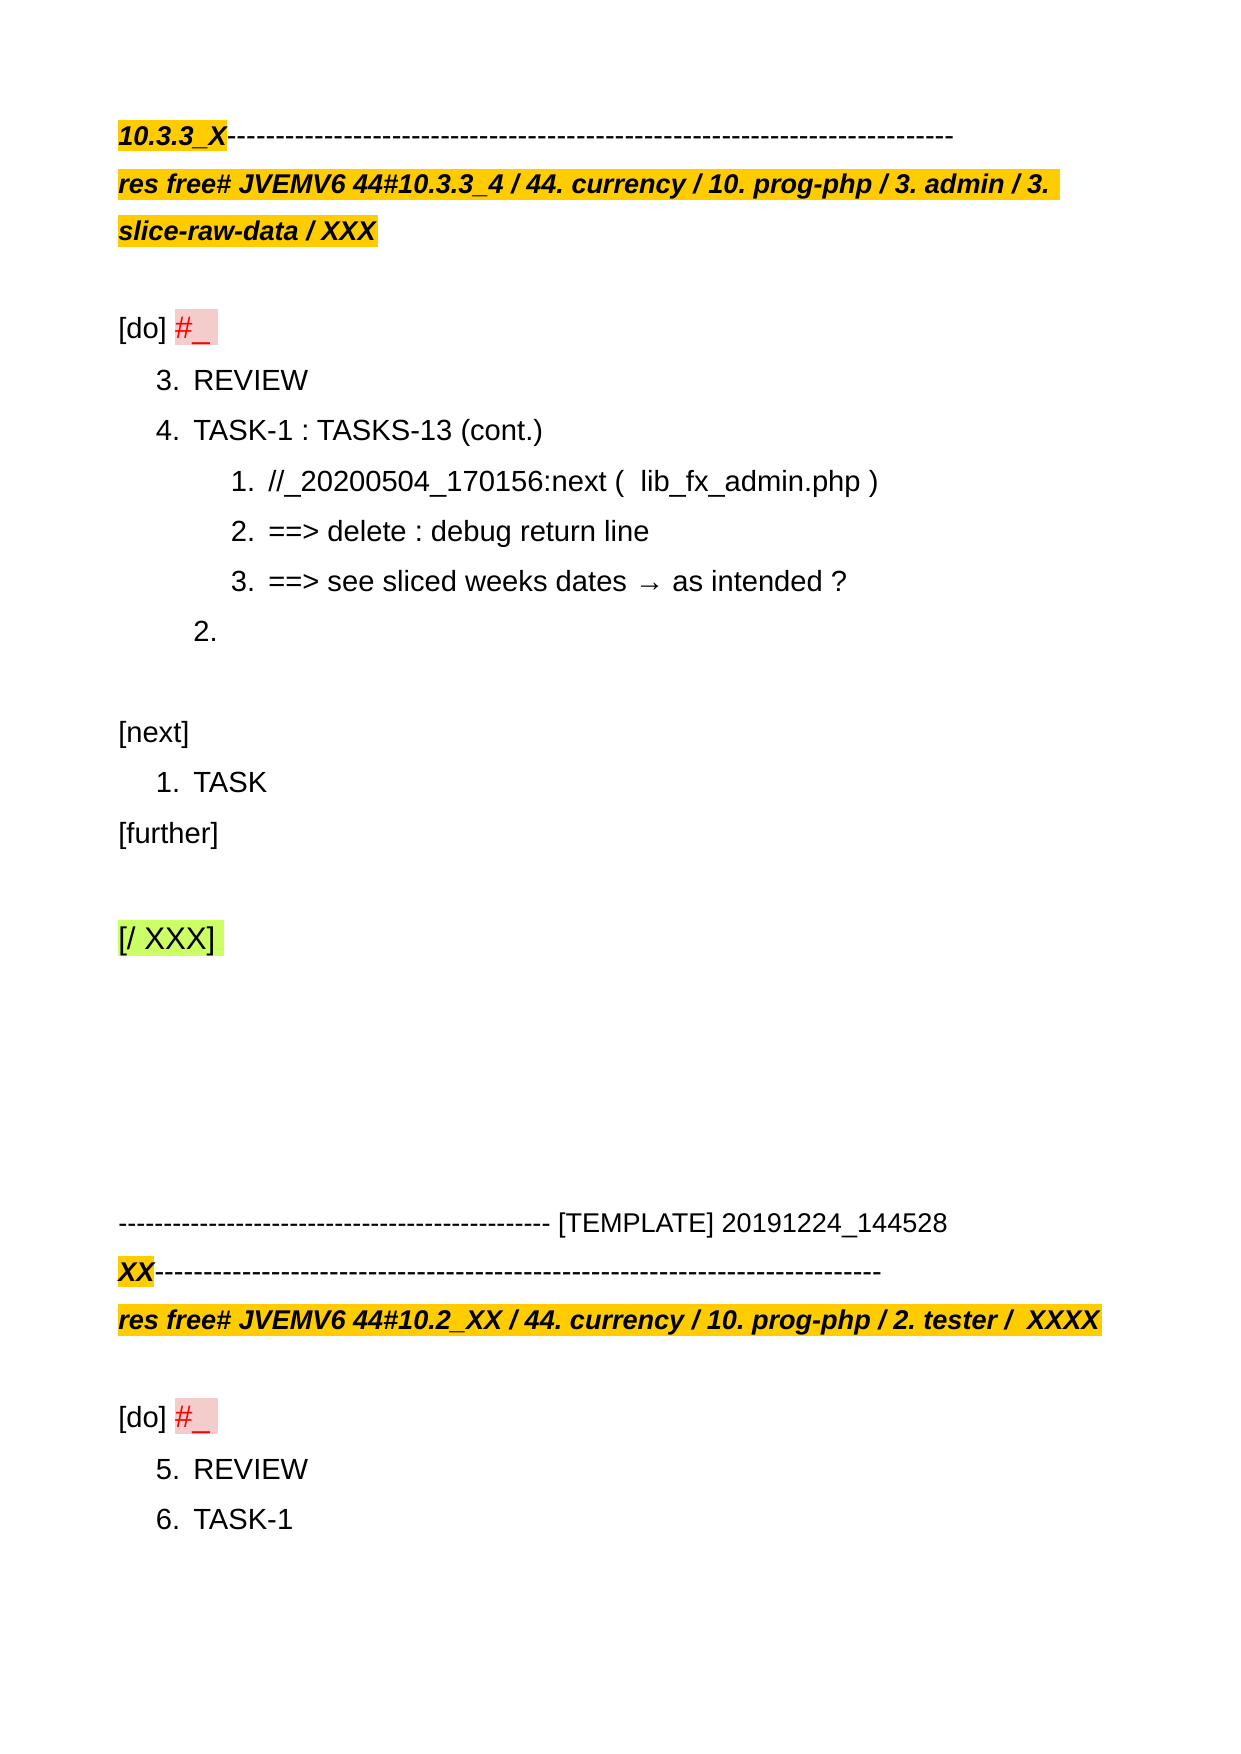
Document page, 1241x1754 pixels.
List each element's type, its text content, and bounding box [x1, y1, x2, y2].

text [further] [118, 816, 1122, 849]
list //_20200504_170156:next ( lib_fx_admin.php ) [231, 463, 1122, 497]
list ==> delete : debug return line [231, 514, 1122, 547]
text res free# JVEMV6 44#10.3.3_4 / 44. currency / 10. prog-php / 3. admin / 3. slice-raw-data / XXX [118, 168, 1122, 247]
list TASK [156, 765, 1122, 799]
list TASK-1 : TASKS-13 (cont.) [156, 413, 1122, 447]
text [do] #_ [118, 1398, 1122, 1434]
text 10.3.3_X--------------------------------------------------------------------------- [118, 118, 1122, 152]
text ------------------------------------------------ [TEMPLATE] 20191224_144528 [118, 1207, 1122, 1238]
text XX--------------------------------------------------------------------------- [118, 1254, 1122, 1288]
list ==> see sliced weeks dates → as intended ? [231, 564, 1122, 598]
text [next] [118, 715, 1122, 749]
list REVIEW [156, 1452, 1122, 1486]
text [/ XXX] [118, 866, 1122, 956]
list REVIEW [156, 363, 1122, 396]
text res free# JVEMV6 44#10.2_XX / 44. currency / 10. prog-php / 2. tester / XXXX [118, 1304, 1122, 1336]
list TASK-1 [156, 1502, 1122, 1536]
text [do] #_ [118, 309, 1122, 345]
